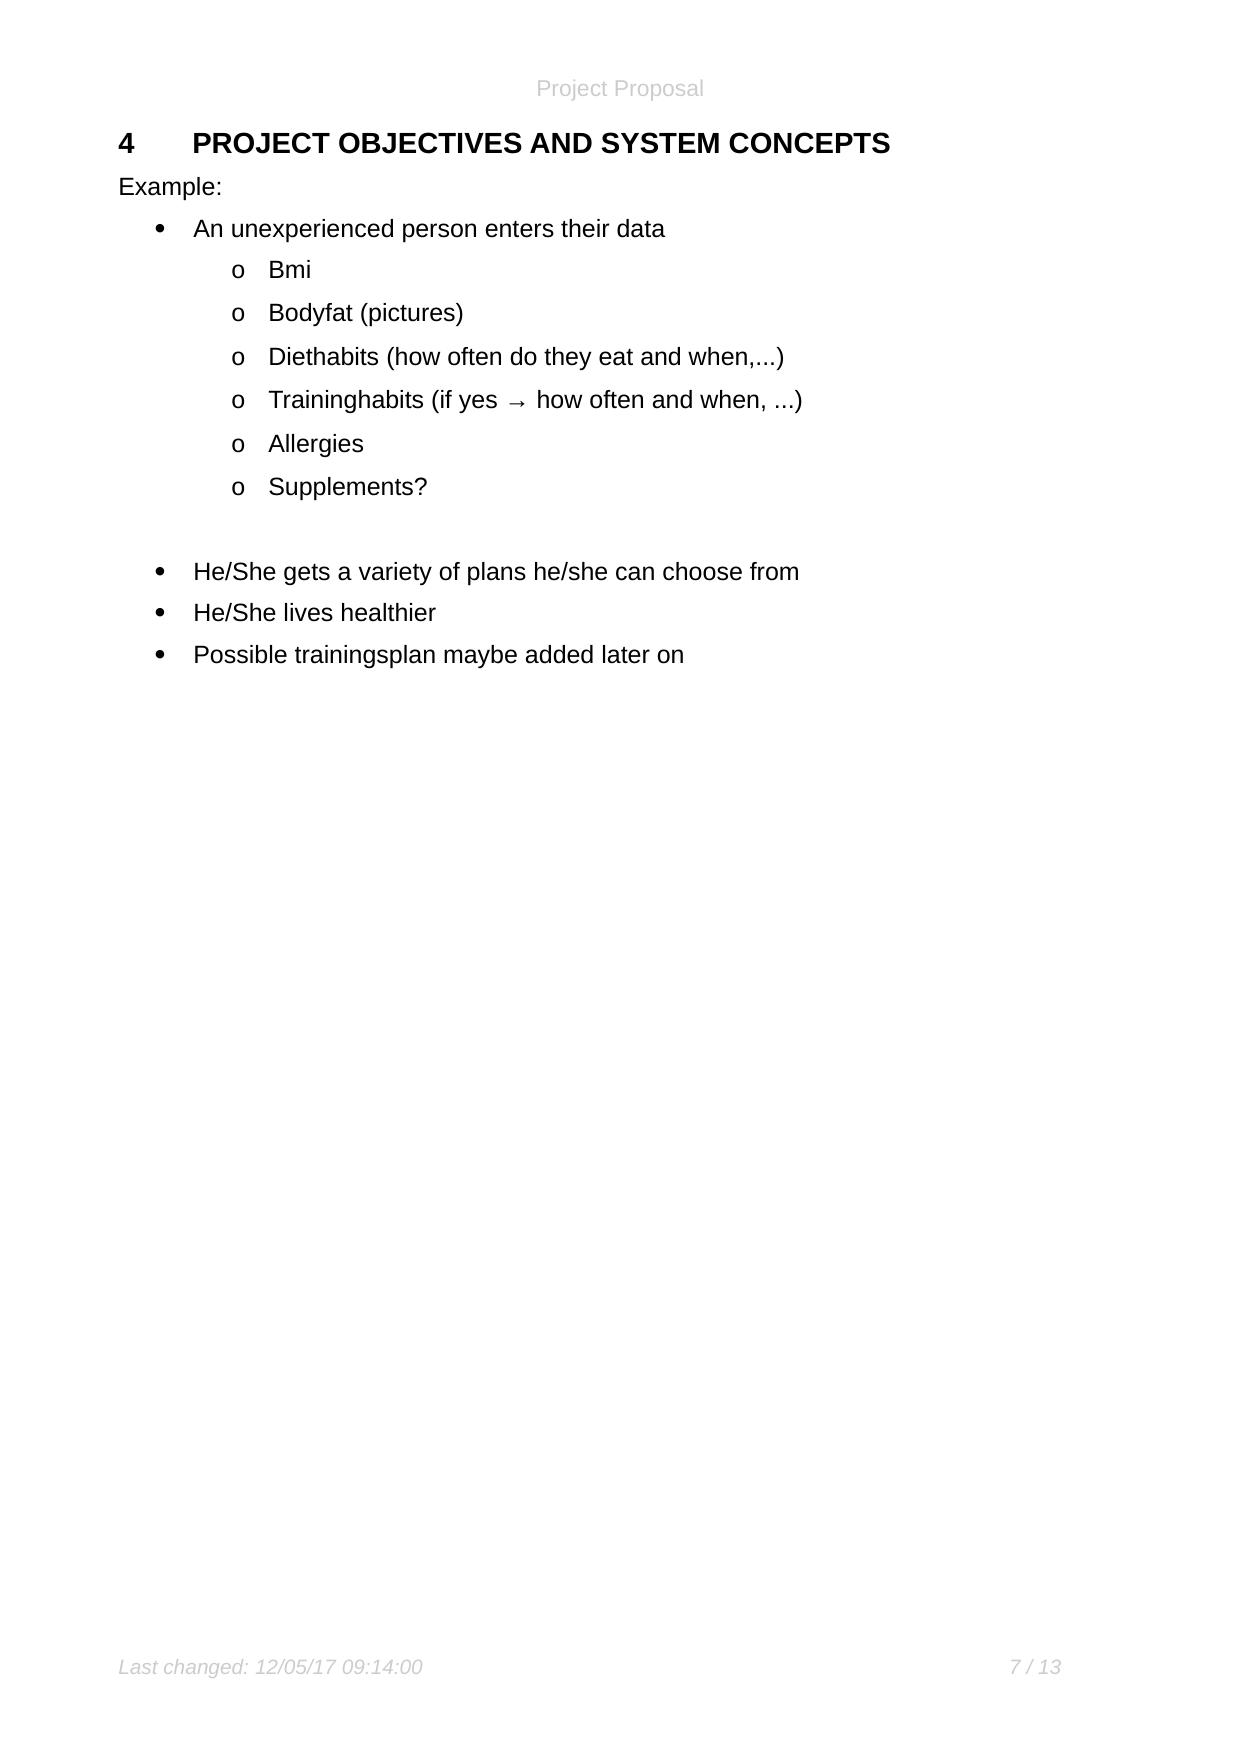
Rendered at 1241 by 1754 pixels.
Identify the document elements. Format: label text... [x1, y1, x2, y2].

list Supplements? [231, 472, 1122, 503]
subtitle Project Objectives and System Concepts [118, 126, 1122, 160]
list Diethabits (how often do they eat and when,...) [231, 342, 1122, 373]
list He/She lives healthier [156, 598, 1122, 627]
list An unexperienced person enters their data [156, 214, 1122, 242]
text Example: [118, 172, 1122, 201]
list Traininghabits (if yes → how often and when, ...) [231, 385, 1122, 416]
list Possible trainingsplan maybe added later on [156, 639, 1122, 668]
list Allergies [231, 429, 1122, 460]
list He/She gets a variety of plans he/she can choose from [156, 557, 1122, 586]
list Bmi [231, 255, 1122, 286]
list Bodyfat (pictures) [231, 298, 1122, 329]
